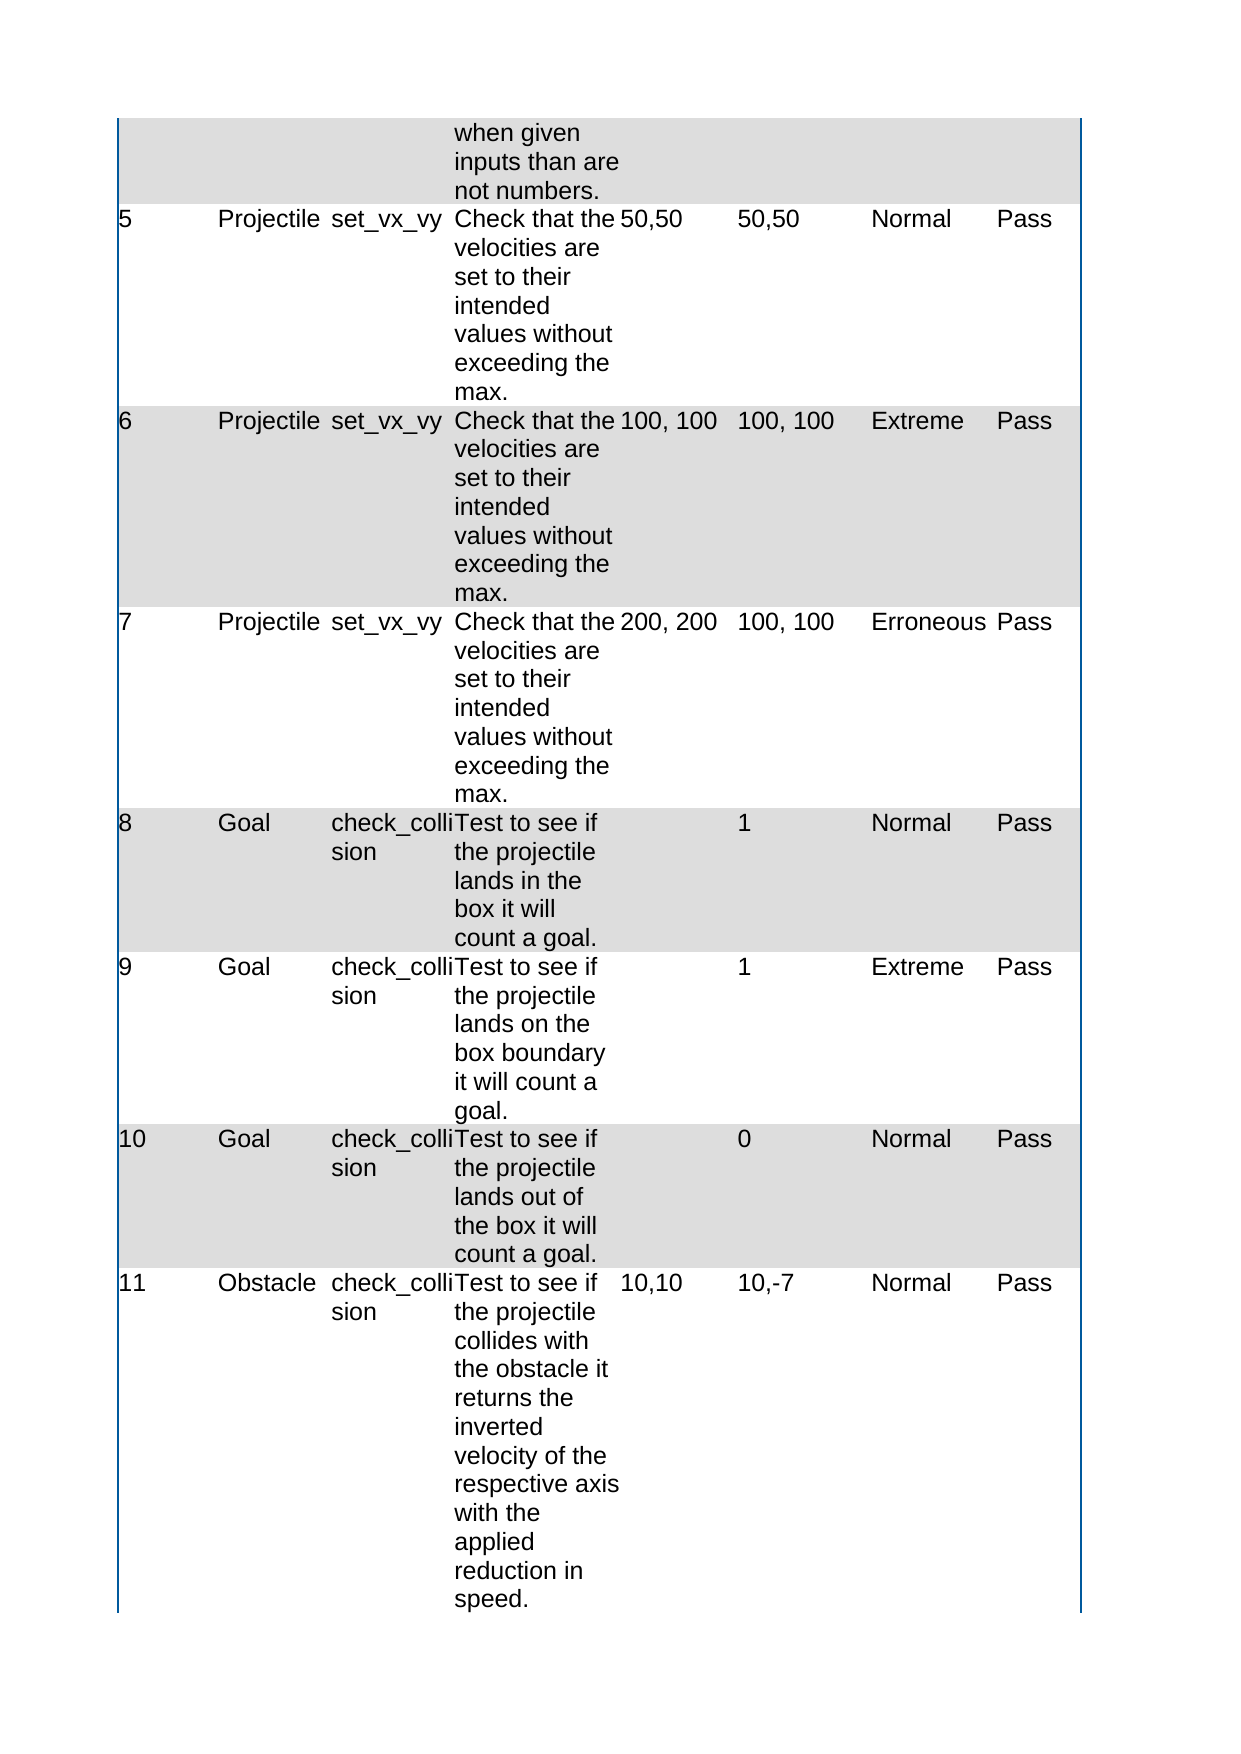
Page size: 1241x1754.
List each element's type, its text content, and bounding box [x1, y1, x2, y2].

table_cell [218, 118, 331, 204]
table_cell 1 [737, 952, 871, 1124]
table_cell Check that the velocities are set to their intended values without exceeding the max. [454, 204, 620, 406]
table_cell 0 [737, 1124, 871, 1268]
table_cell Test to see if the projectile lands out of the box it will count a goal. [454, 1124, 620, 1268]
table_cell [737, 118, 871, 204]
table_cell 200, 200 [620, 607, 737, 808]
table_cell 100, 100 [620, 406, 737, 607]
table_cell Pass [997, 607, 1080, 808]
table_cell check_collision [331, 952, 454, 1124]
table_cell 6 [119, 406, 218, 607]
table_cell [119, 118, 218, 204]
table_cell Normal [871, 1124, 997, 1268]
table_cell Projectile [218, 204, 331, 406]
table_cell set_vx_vy [331, 607, 454, 808]
table_cell 50,50 [737, 204, 871, 406]
table_cell Pass [997, 406, 1080, 607]
table_cell [871, 118, 997, 204]
table_cell when given inputs than are not numbers. [454, 118, 620, 204]
table_cell check_collision [331, 808, 454, 952]
table_cell Test to see if the projectile lands in the box it will count a goal. [454, 808, 620, 952]
table_cell 5 [119, 204, 218, 406]
table_cell Goal [218, 1124, 331, 1268]
table_cell Projectile [218, 607, 331, 808]
table_cell Check that the velocities are set to their intended values without exceeding the max. [454, 607, 620, 808]
table_cell Pass [997, 952, 1080, 1124]
table_cell check_collision [331, 1124, 454, 1268]
table_cell [620, 118, 737, 204]
table_cell 10,-7 [737, 1268, 871, 1613]
table_cell Obstacle [218, 1268, 331, 1613]
table_cell [620, 1124, 737, 1268]
table_cell 7 [119, 607, 218, 808]
table_cell Test to see if the projectile lands on the box boundary it will count a goal. [454, 952, 620, 1124]
table_cell check_collision [331, 1268, 454, 1613]
table_cell Goal [218, 952, 331, 1124]
table_cell 11 [119, 1268, 218, 1613]
table_cell set_vx_vy [331, 406, 454, 607]
table_cell [331, 118, 454, 204]
table_cell 9 [119, 952, 218, 1124]
table_cell 1 [737, 808, 871, 952]
table_cell 10 [119, 1124, 218, 1268]
table_cell Projectile [218, 406, 331, 607]
table_cell Erroneous [871, 607, 997, 808]
table_cell Pass [997, 1124, 1080, 1268]
table_cell Pass [997, 204, 1080, 406]
table_cell [997, 118, 1080, 204]
table_cell Normal [871, 808, 997, 952]
table_cell 50,50 [620, 204, 737, 406]
table_cell Check that the velocities are set to their intended values without exceeding the max. [454, 406, 620, 607]
table_cell 100, 100 [737, 406, 871, 607]
table_cell Normal [871, 204, 997, 406]
table_cell 10,10 [620, 1268, 737, 1613]
table_cell [620, 808, 737, 952]
table_cell Extreme [871, 406, 997, 607]
table_cell 8 [119, 808, 218, 952]
table_cell Test to see if the projectile collides with the obstacle it returns the inverted velocity of the respective axis with the applied reduction in speed. [454, 1268, 620, 1613]
table_cell Goal [218, 808, 331, 952]
table_cell set_vx_vy [331, 204, 454, 406]
table_cell Pass [997, 808, 1080, 952]
table_cell Extreme [871, 952, 997, 1124]
table_cell Normal [871, 1268, 997, 1613]
table_cell Pass [997, 1268, 1080, 1613]
table_cell [620, 952, 737, 1124]
table_cell 100, 100 [737, 607, 871, 808]
